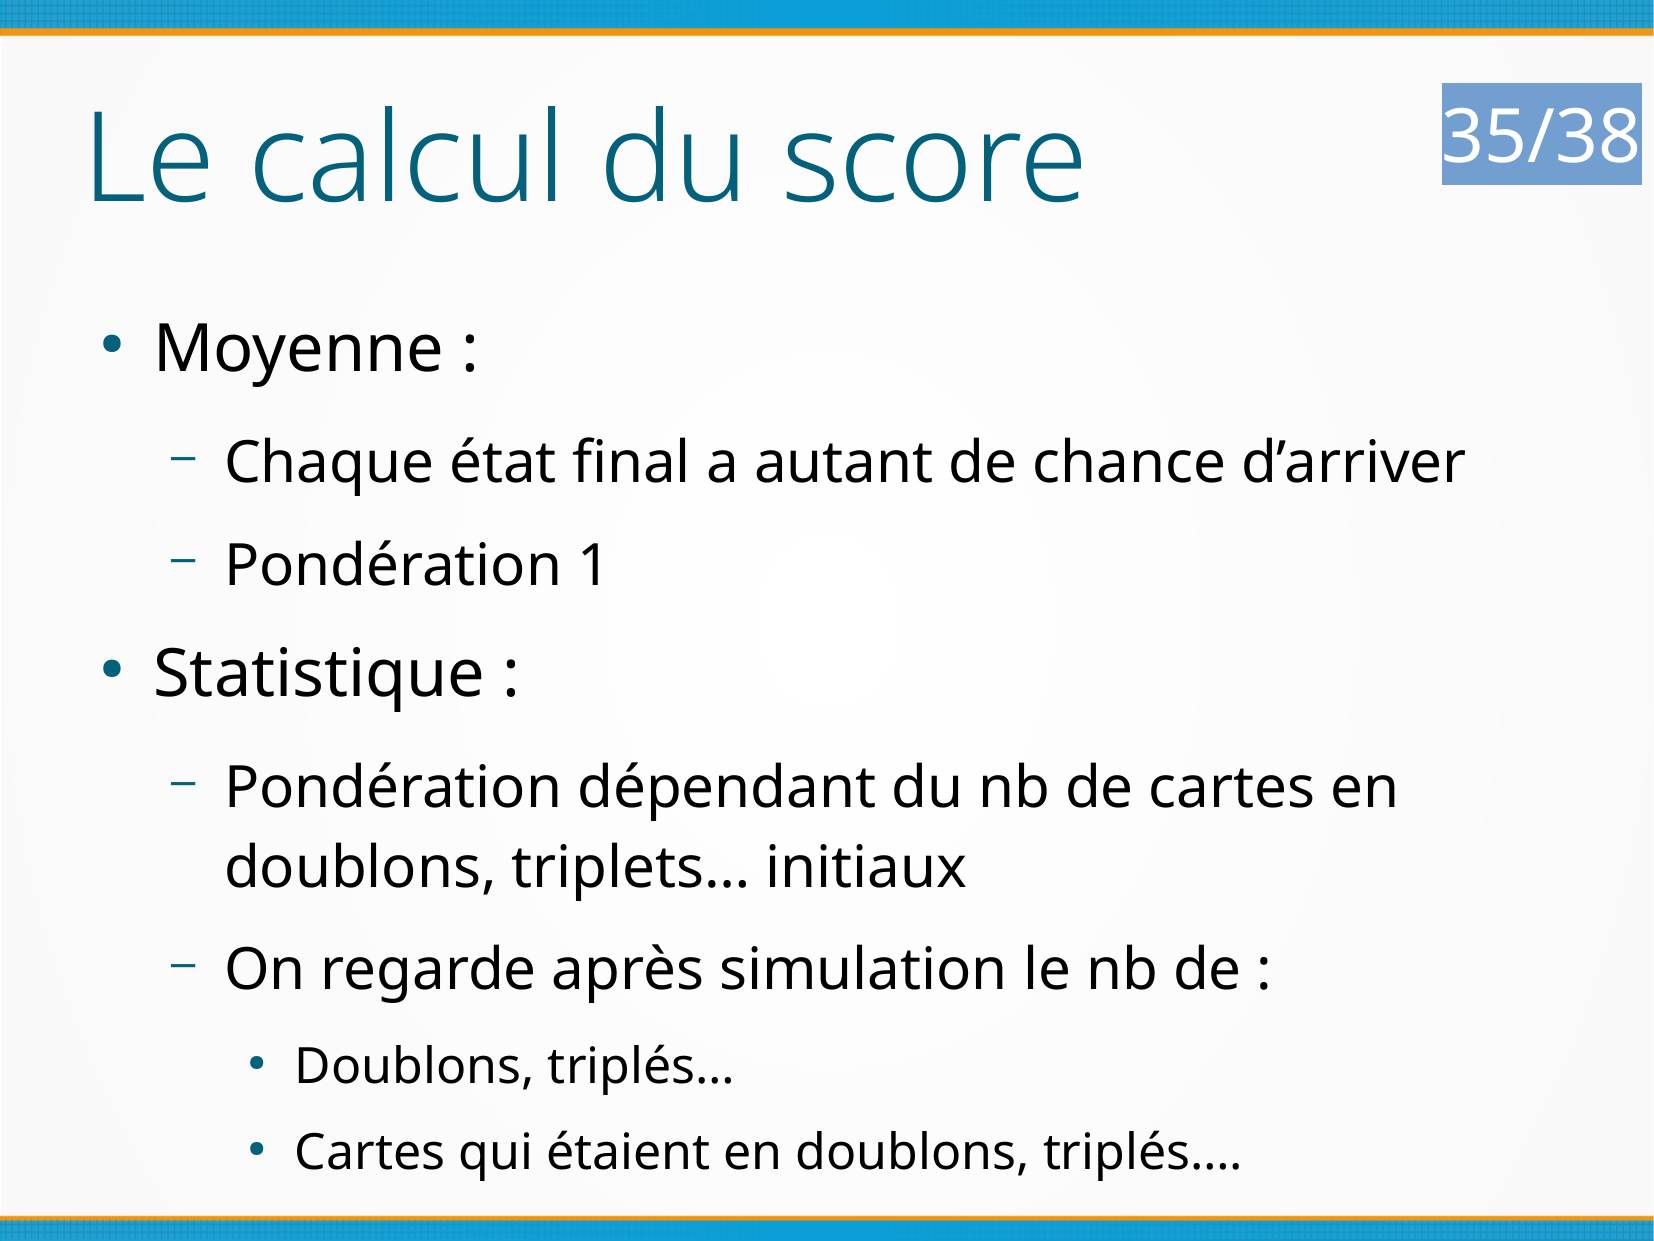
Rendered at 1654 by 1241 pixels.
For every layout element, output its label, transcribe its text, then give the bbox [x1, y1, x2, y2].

title Le calcul du score [82, 49, 1571, 257]
list Moyenne : Chaque état final a autant de chance d’arriver Pondération 1 Statistique : Pondération dépendant du nb de cartes en doublons, triplets… initiaux On regarde après simulation le nb de : Doublons, triplés… Cartes qui étaient en doublons, triplés…. [82, 300, 1576, 1186]
picture [0, 0, 1654, 1241]
